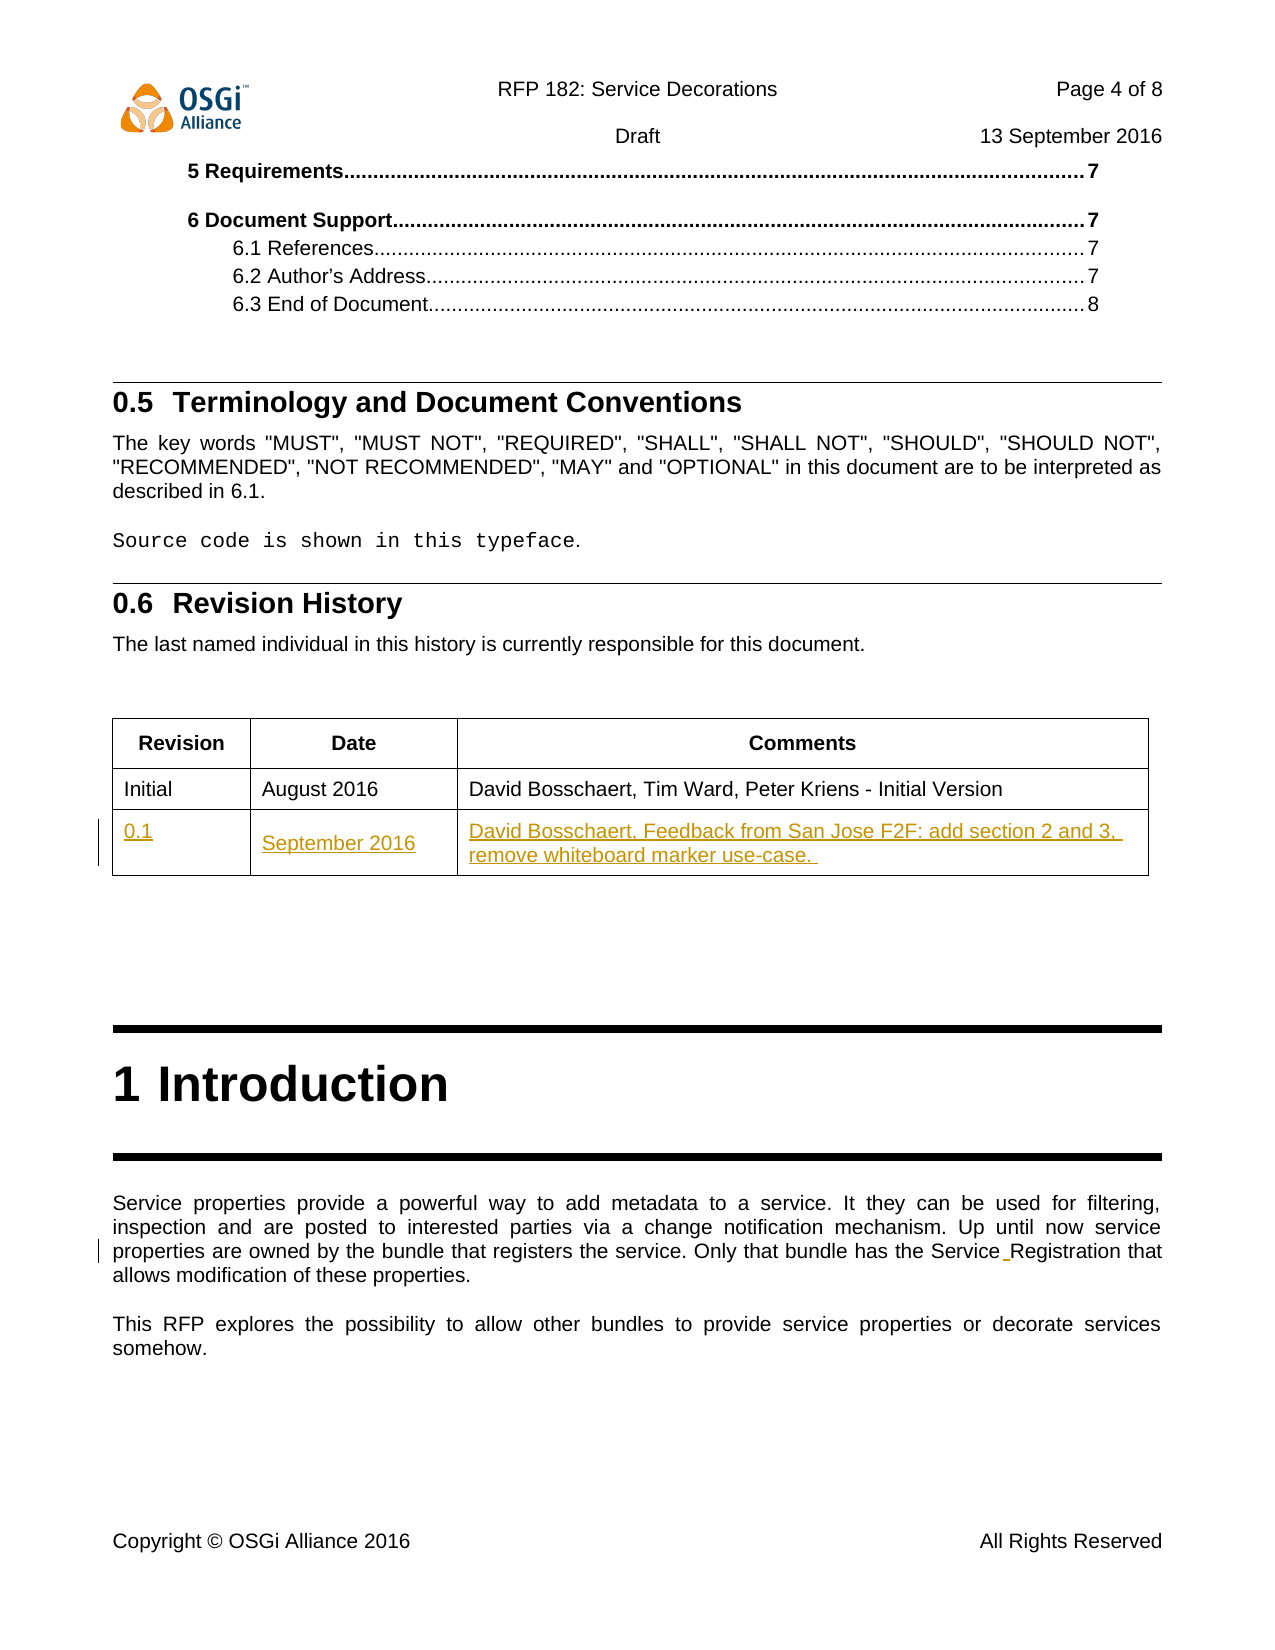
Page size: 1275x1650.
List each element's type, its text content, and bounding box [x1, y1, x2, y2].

table_header Date [251, 719, 457, 767]
picture [113, 76, 257, 140]
table_cell David Bosschaert, Tim Ward, Peter Kriens - Initial Version [458, 769, 1148, 809]
table_header Comments [458, 719, 1148, 767]
text 6.3 End of Document 8 [232, 292, 1162, 316]
table_cell 0.1 [113, 810, 250, 875]
subtitle Revision History [112, 584, 1162, 619]
table_cell August 2016 [251, 769, 457, 809]
text Service properties provide a powerful way to add metadata to a service. It they can be used for filtering, inspection and are posted to interested parties via a change notification mechanism. Up until now service properties are owned by the bundle that registers the service. Only that bundle has the Service Registration that allows modification of these properties. [112, 1191, 1162, 1286]
subtitle Introduction [112, 1026, 1162, 1161]
text 6.1 References 7 [232, 236, 1162, 260]
text 5 Requirements 7 [187, 159, 1162, 183]
table_cell September 2016 [251, 810, 457, 875]
table_cell Initial [113, 769, 250, 809]
text The key words "MUST", "MUST NOT", "REQUIRED", "SHALL", "SHALL NOT", "SHOULD", "SHOULD NOT", "RECOMMENDED", "NOT RECOMMENDED", "MAY" and "OPTIONAL" in this document are to be interpreted as described in 6.1. [112, 431, 1162, 503]
table_header Revision [113, 719, 250, 767]
text 6 Document Support 7 [187, 208, 1162, 232]
text 6.2 Author’s Address 7 [232, 264, 1162, 288]
table_cell David Bosschaert, Feedback from San Jose F2F: add section 2 and 3, remove whiteboard marker use-case. [458, 810, 1148, 875]
text Source code is shown in this typeface. [112, 528, 1162, 554]
text This RFP explores the possibility to allow other bundles to provide service properties or decorate services somehow. [112, 1311, 1162, 1359]
text The last named individual in this history is currently responsible for this document. [112, 632, 1162, 656]
subtitle Terminology and Document Conventions [112, 383, 1162, 418]
